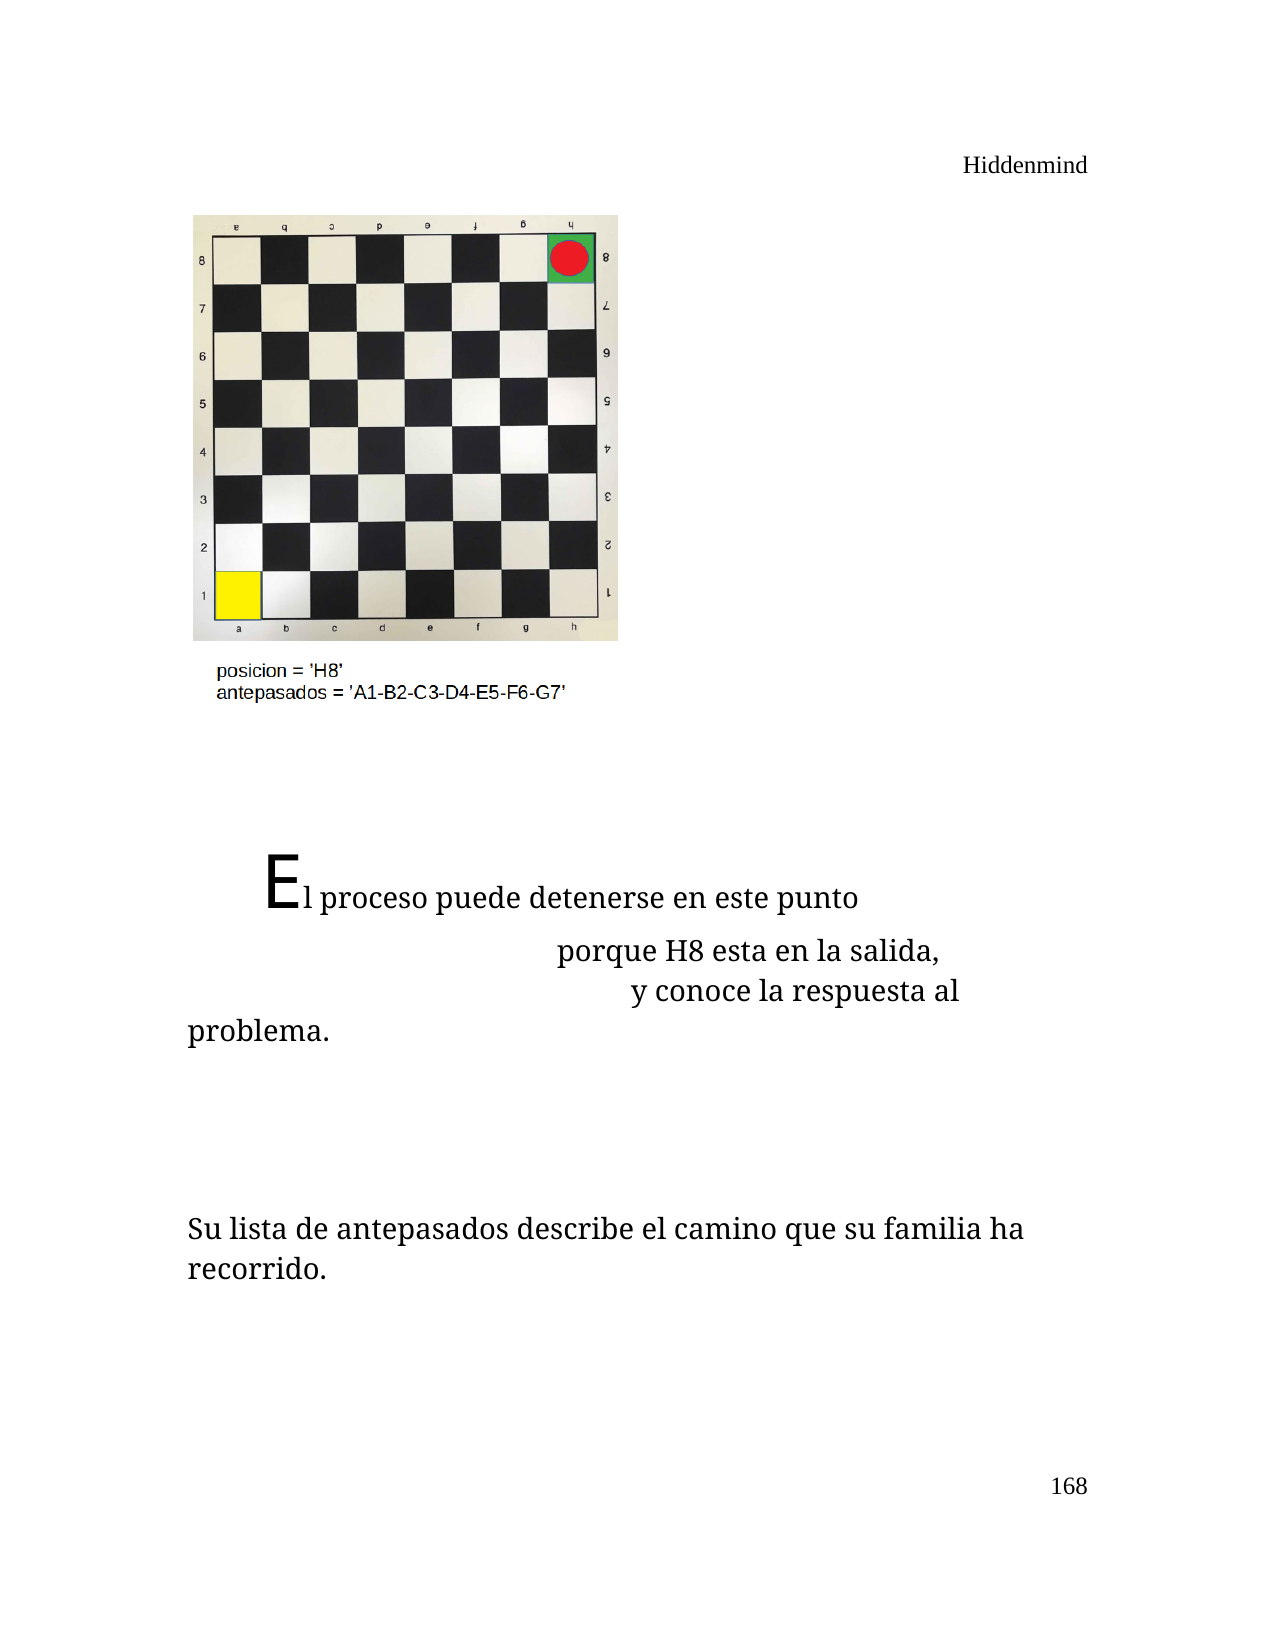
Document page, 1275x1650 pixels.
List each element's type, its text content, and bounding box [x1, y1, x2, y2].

picture [187, 210, 623, 710]
text El proceso puede detenerse en este punto [187, 828, 1087, 931]
text y conoce la respuesta al problema. [187, 970, 1087, 1050]
text Su lista de antepasados describe el camino que su familia ha recorrido. [187, 1208, 1087, 1288]
text porque H8 esta en la salida, [187, 931, 1087, 970]
